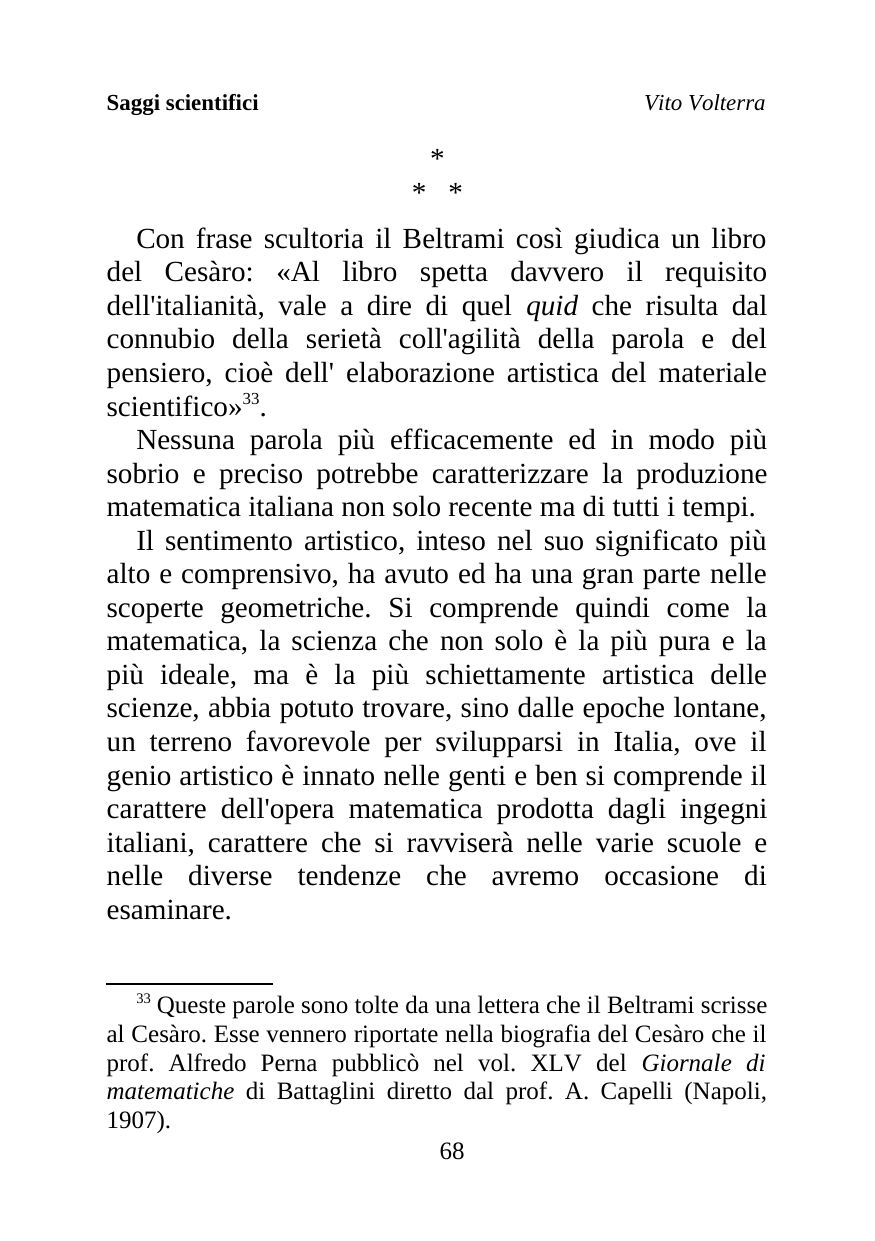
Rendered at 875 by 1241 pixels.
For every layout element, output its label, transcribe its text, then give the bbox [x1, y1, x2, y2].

text Con frase scultoria il Beltrami così giudica un libro del Cesàro: «Al libro spetta davvero il requisito dell'italianità, vale a dire di quel quid che risulta dal connubio della serietà coll'agilità della parola e del pensiero, cioè dell' elaborazione artistica del materiale scientifico». [106, 221, 768, 422]
text Il sentimento artistico, inteso nel suo significato più alto e comprensivo, ha avuto ed ha una gran parte nelle scoperte geometriche. Si comprende quindi come la matematica, la scienza che non solo è la più pura e la più ideale, ma è la più schiettamente artistica delle scienze, abbia potuto trovare, sino dalle epoche lontane, un terreno favorevole per svilupparsi in Italia, ove il genio artistico è innato nelle genti e ben si comprende il carattere dell'opera matematica prodotta dagli ingegni italiani, carattere che si ravviserà nelle varie scuole e nelle diverse tendenze che avremo occasione di esaminare. [106, 523, 768, 925]
text * * * [106, 141, 768, 208]
text Queste parole sono tolte da una lettera che il Beltrami scrisse al Cesàro. Esse vennero riportate nella biografia del Cesàro che il prof. Alfredo Perna pubblicò nel vol. XLV del Giornale di matematiche di Battaglini diretto dal prof. A. Capelli (Napoli, 1907). [106, 990, 768, 1134]
text Nessuna parola più efficacemente ed in modo più sobrio e preciso potrebbe caratterizzare la produzione matematica italiana non solo recente ma di tutti i tempi. [106, 422, 768, 523]
